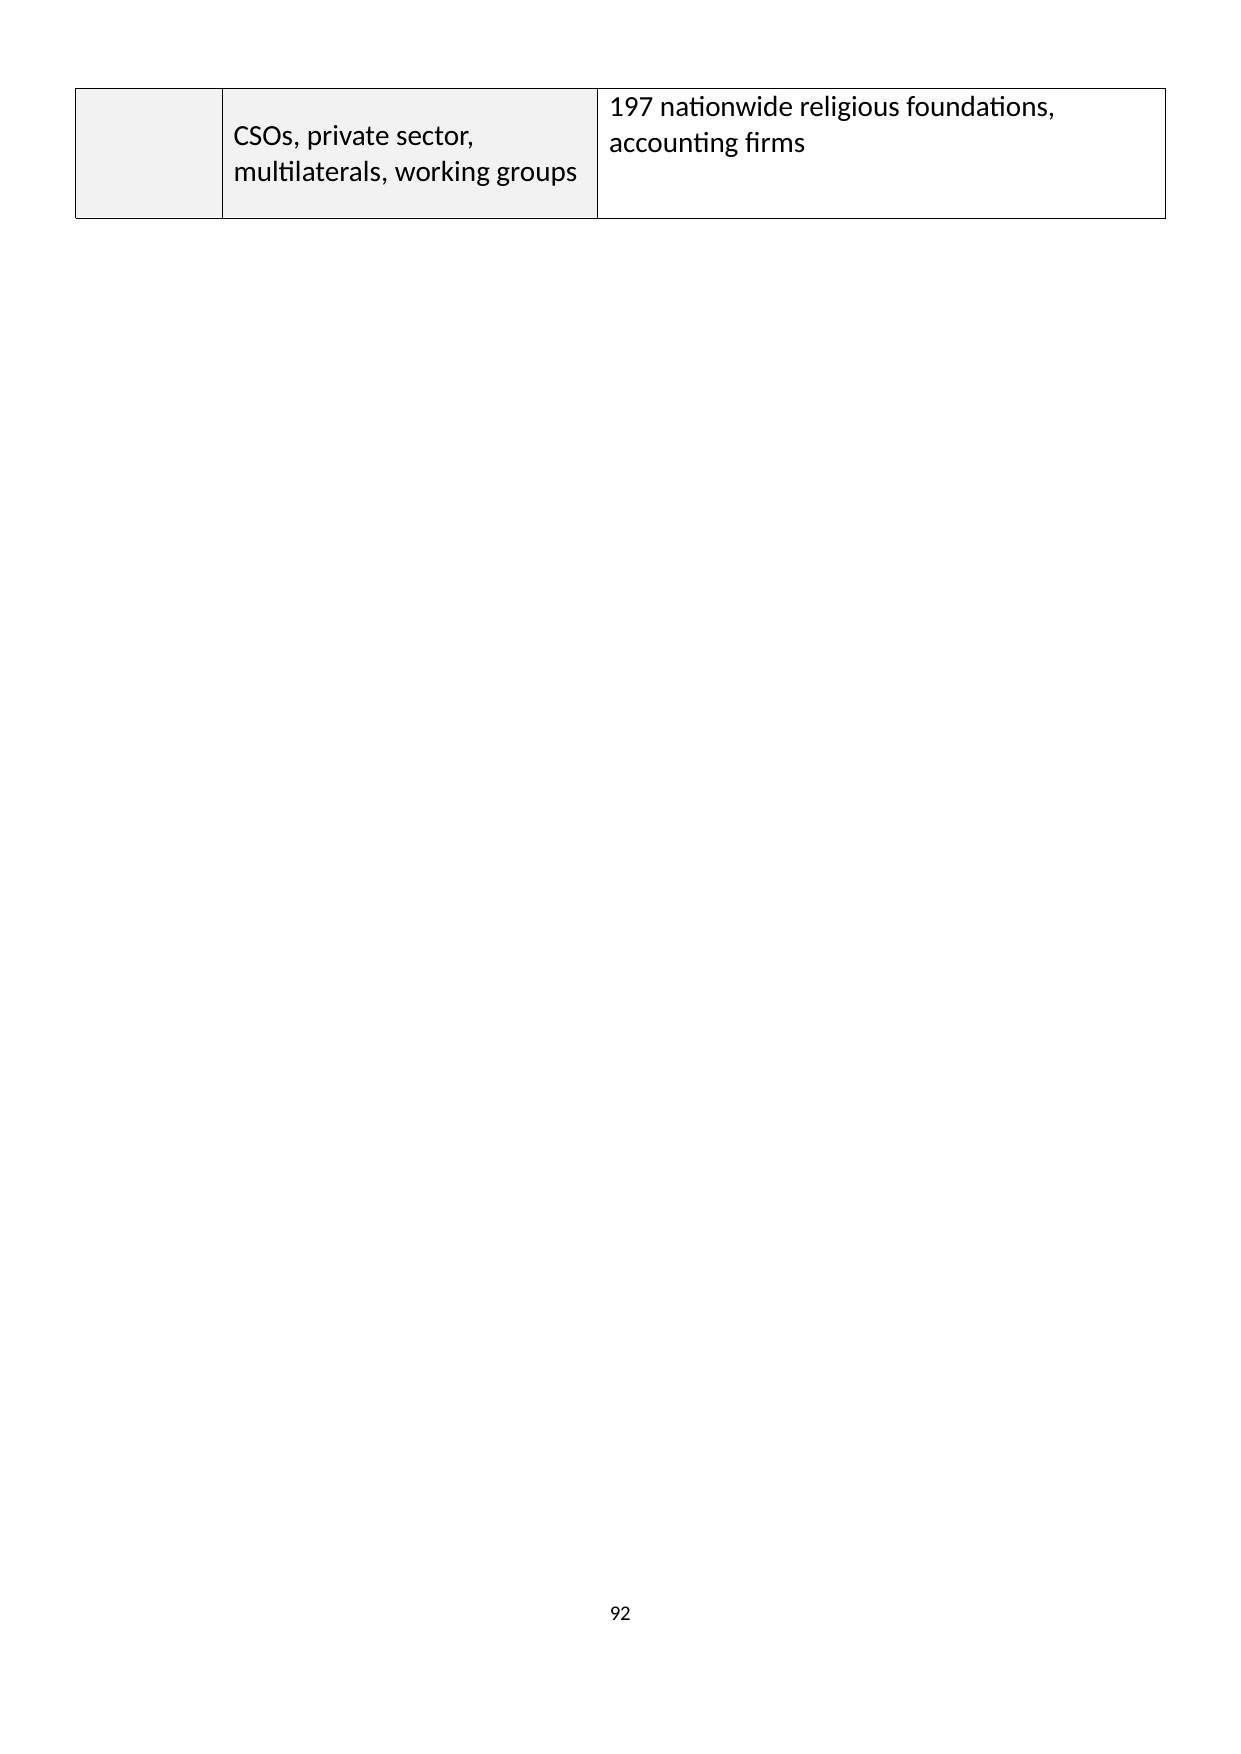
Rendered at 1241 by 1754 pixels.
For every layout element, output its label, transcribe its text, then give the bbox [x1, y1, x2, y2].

table_cell 197 nationwide religious foundations, accounting firms [598, 89, 1165, 217]
table_cell [76, 89, 222, 217]
table_cell CSOs, private sector, multilaterals, working groups [223, 89, 597, 217]
